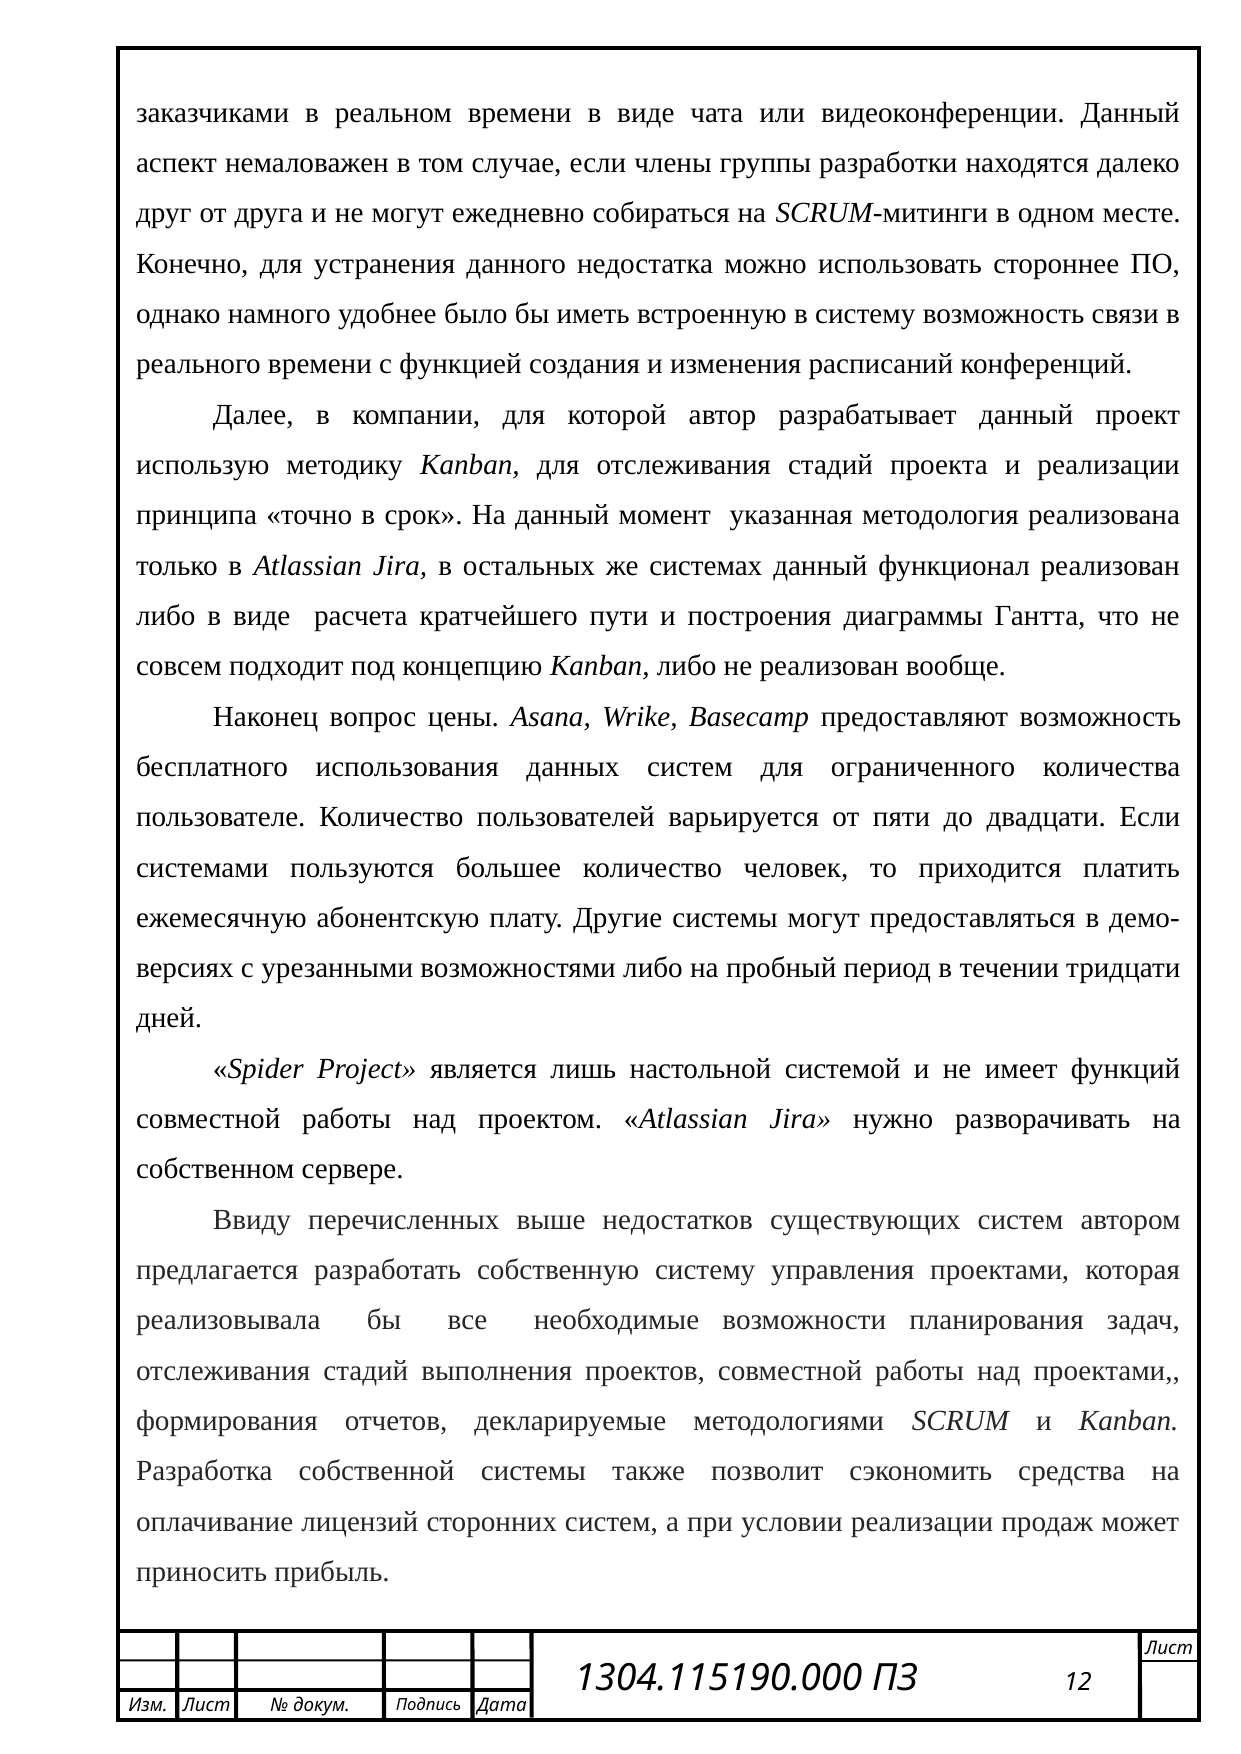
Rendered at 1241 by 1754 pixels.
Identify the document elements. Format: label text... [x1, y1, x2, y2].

text Далее, в компании, для которой автор разрабатывает данный проект использую методику Kanban, для отслеживания стадий проекта и реализации принципа «точно в срок». На данный момент указанная методология реализована только в Atlassian Jira, в остальных же системах данный функционал реализован либо в виде расчета кратчейшего пути и построения диаграммы Гантта, что не совсем подходит под концепцию Kanban, либо не реализован вообще. [136, 397, 1181, 682]
text Наконец вопрос цены. Asana, Wrike, Basecamp предоставляют возможность бесплатного использования данных систем для ограниченного количества пользователе. Количество пользователей варьируется от пяти до двадцати. Если системами пользуются большее количество человек, то приходится платить ежемесячную абонентскую плату. Другие системы могут предоставляться в демо-версиях с урезанными возможностями либо на пробный период в течении тридцати дней. [136, 699, 1181, 1034]
text «Spider Project» является лишь настольной системой и не имеет функций совместной работы над проектом. «Atlassian Jira» нужно разворачивать на собственном сервере. [136, 1051, 1181, 1185]
text заказчиками в реальном времени в виде чата или видеоконференции. Данный аспект немаловажен в том случае, если члены группы разработки находятся далеко друг от друга и не могут ежедневно собираться на SCRUM-митинги в одном месте. Конечно, для устранения данного недостатка можно использовать стороннее ПО, однако намного удобнее было бы иметь встроенную в систему возможность связи в реального времени с функцией создания и изменения расписаний конференций. [136, 95, 1181, 380]
text Ввиду перечисленных выше недостатков существующих систем автором предлагается разработать собственную систему управления проектами, которая реализовывала бы все необходимые возможности планирования задач, отслеживания стадий выполнения проектов, совместной работы над проектами,, формирования отчетов, декларируемые методологиями SCRUM и Kanban. Разработка собственной системы также позволит сэкономить средства на оплачивание лицензий сторонних систем, а при условии реализации продаж может приносить прибыль. [136, 1202, 1181, 1588]
